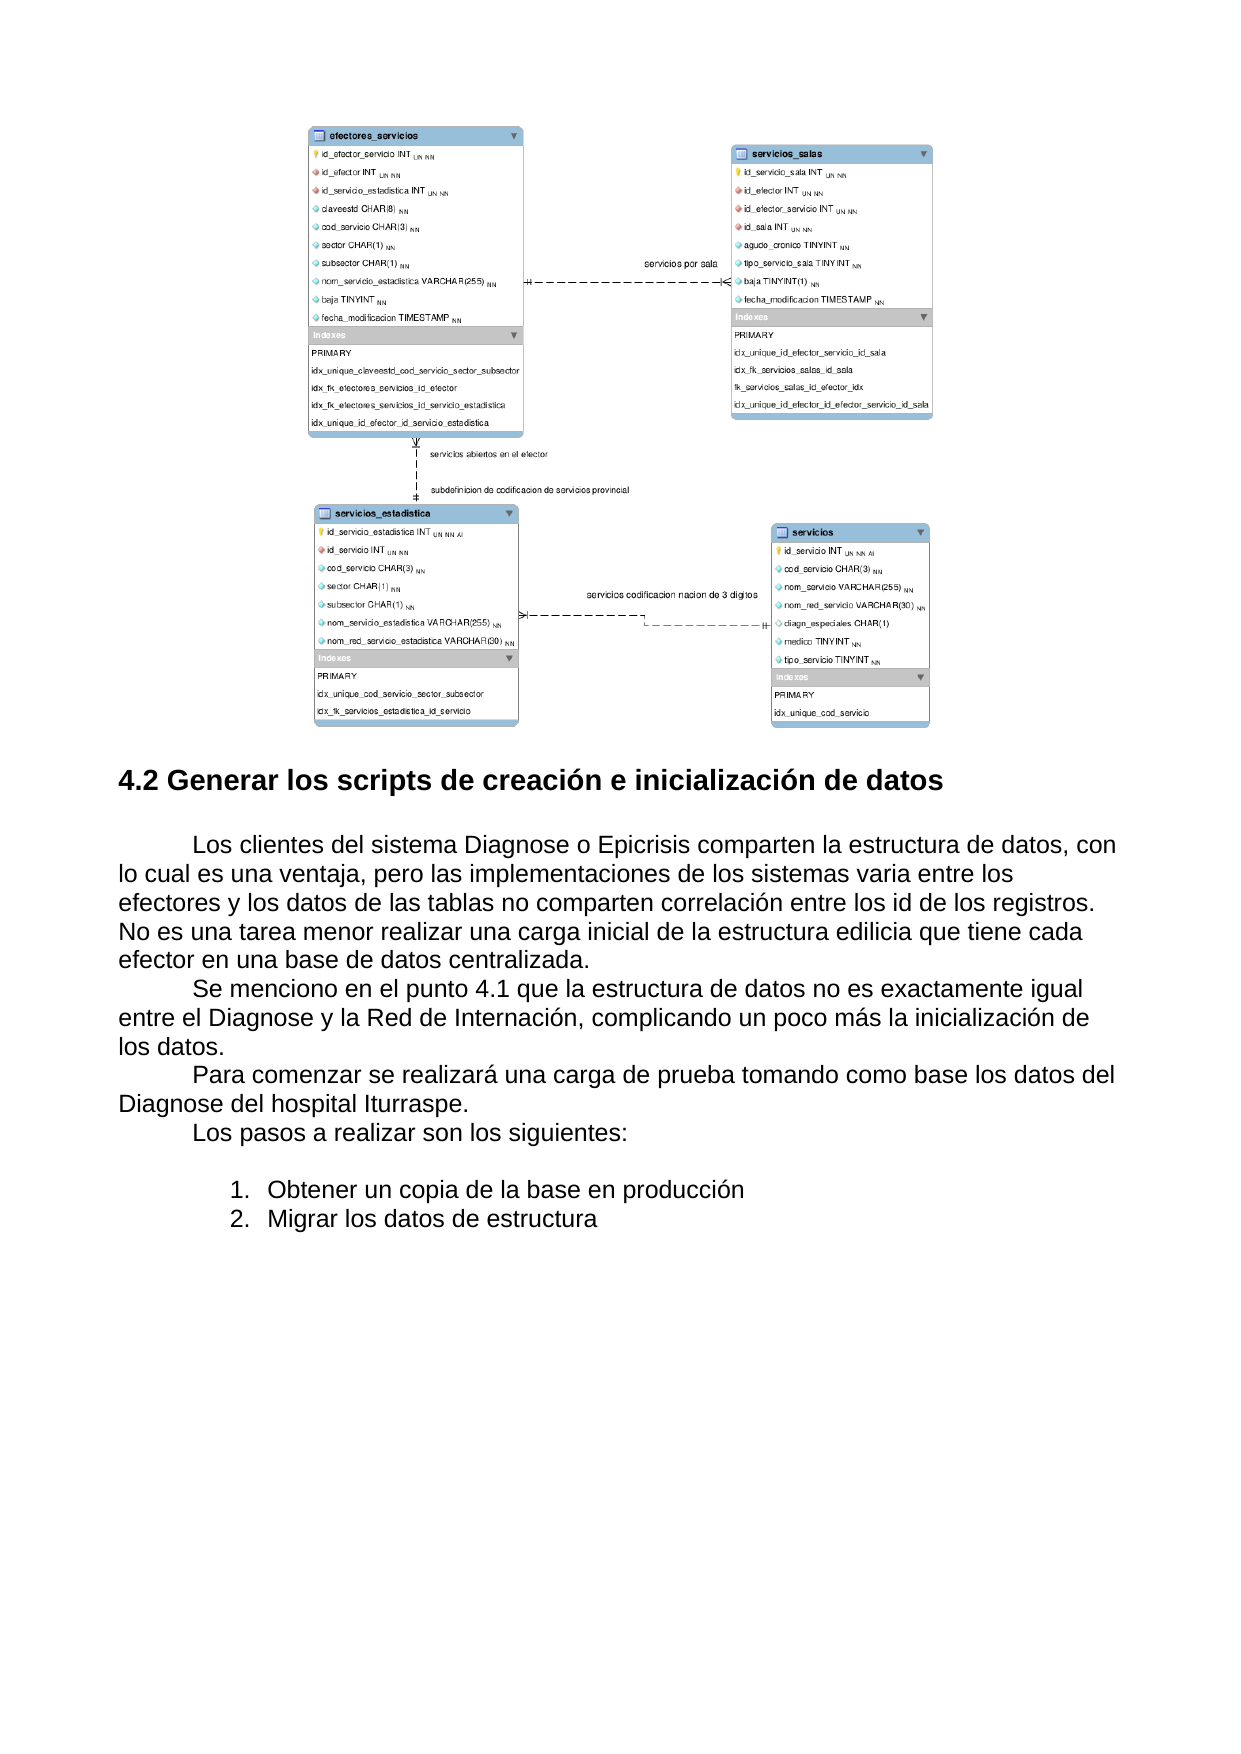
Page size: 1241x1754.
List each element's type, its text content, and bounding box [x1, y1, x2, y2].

picture [300, 118, 940, 735]
list Obtener un copia de la base en producción [229, 1176, 1122, 1204]
text Los clientes del sistema Diagnose o Epicrisis comparten la estructura de datos, con lo cual es una ventaja, pero las implementaciones de los sistemas varia entre los efectores y los datos de las tablas no comparten correlación entre los id de los registros. No es una tarea menor realizar una carga inicial de la estructura edilicia que tiene cada efector en una base de datos centralizada. [118, 831, 1122, 974]
text 4.2 Generar los scripts de creación e inicialización de datos [118, 763, 1122, 797]
text Para comenzar se realizará una carga de prueba tomando como base los datos del Diagnose del hospital Iturraspe. [118, 1061, 1122, 1118]
text Los pasos a realizar son los siguientes: [118, 1118, 1122, 1147]
list Migrar los datos de estructura [229, 1204, 1122, 1233]
text Se menciono en el punto 4.1 que la estructura de datos no es exactamente igual entre el Diagnose y la Red de Internación, complicando un poco más la inicialización de los datos. [118, 974, 1122, 1061]
